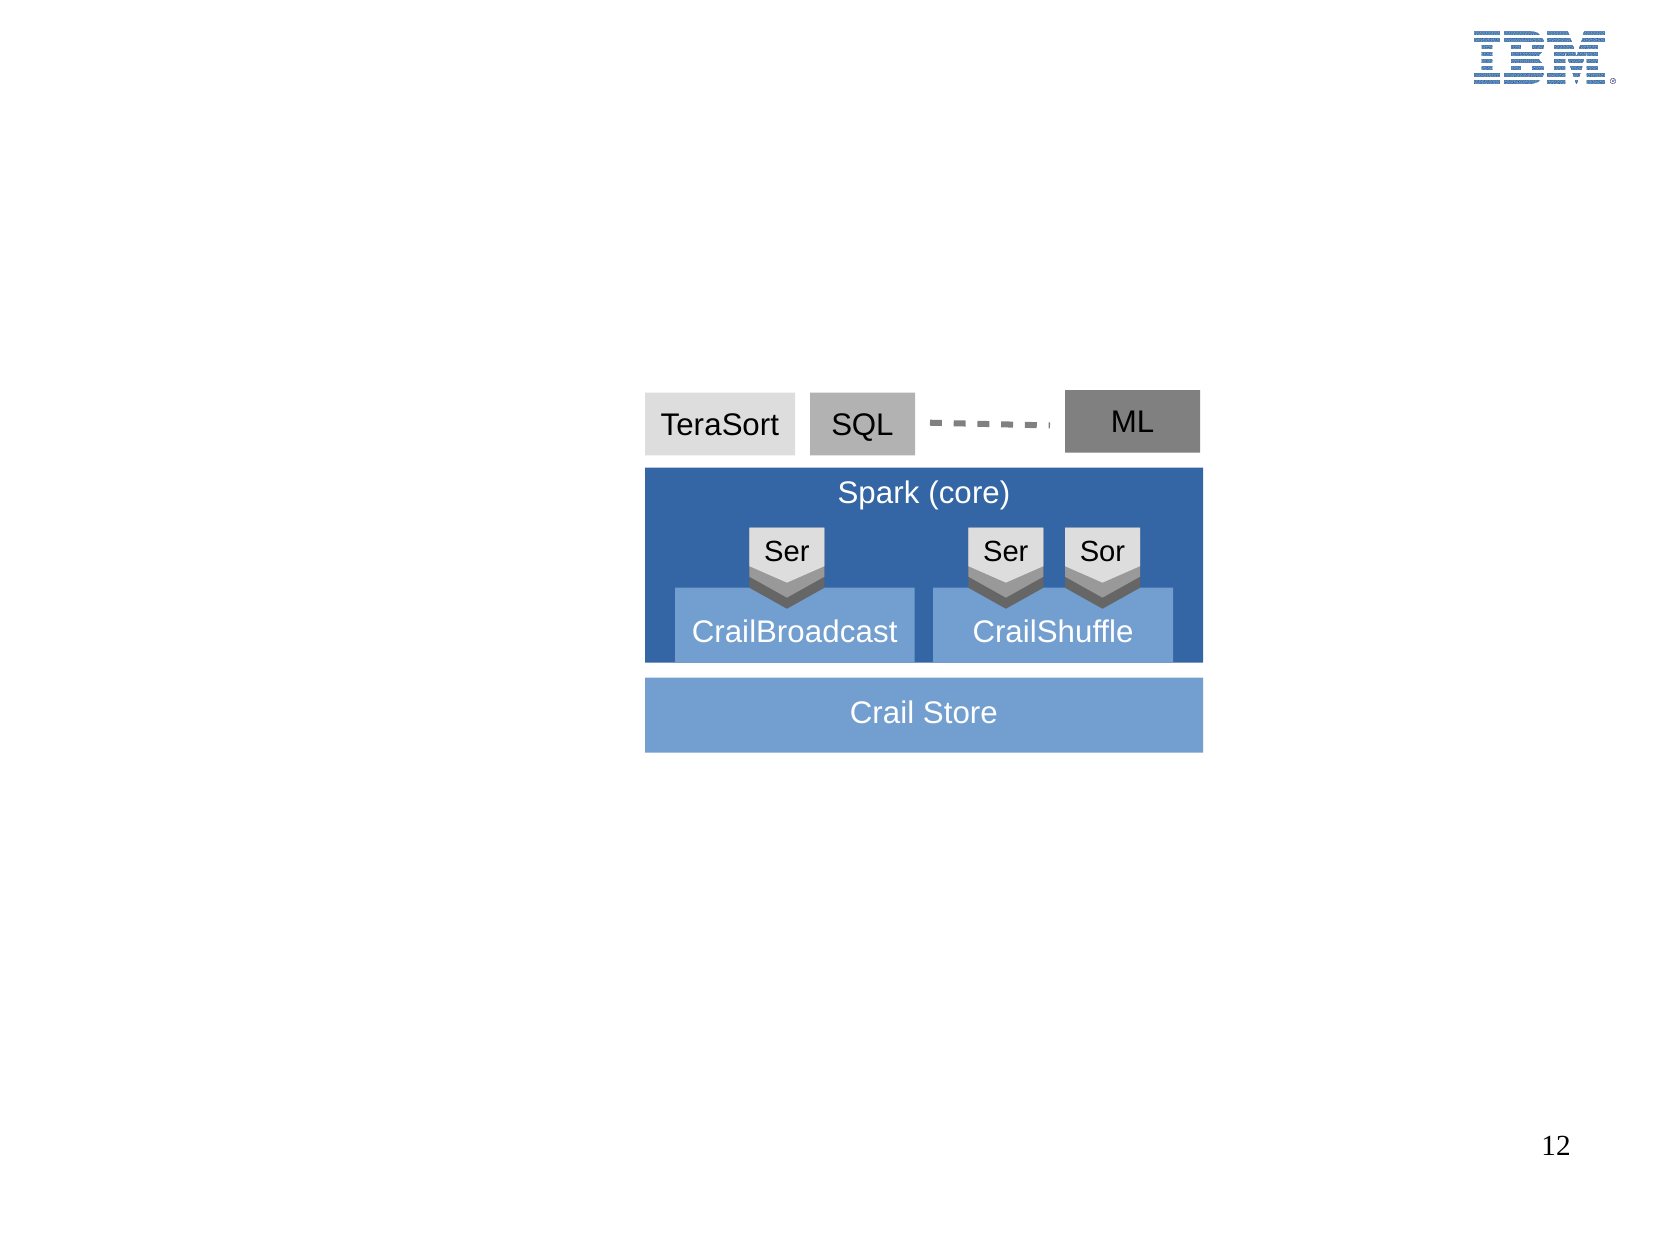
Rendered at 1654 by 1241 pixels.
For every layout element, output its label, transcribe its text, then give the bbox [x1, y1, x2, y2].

text_box TeraSort [645, 392, 796, 456]
text_box ML [1065, 390, 1201, 453]
text_box Sor [1065, 527, 1141, 576]
text_box [645, 518, 1204, 663]
text_box [645, 677, 1204, 687]
picture [1440, 0, 1654, 127]
text_box [645, 738, 1204, 753]
text_box SQL [810, 392, 916, 456]
text_box CrailBroadcast [675, 606, 915, 657]
text_box Crail Store [645, 687, 1204, 738]
text_box Spark (core) [645, 467, 1204, 518]
text_box Ser [749, 527, 826, 576]
text_box Ser [968, 527, 1044, 576]
text_box CrailShuffle [948, 606, 1159, 657]
